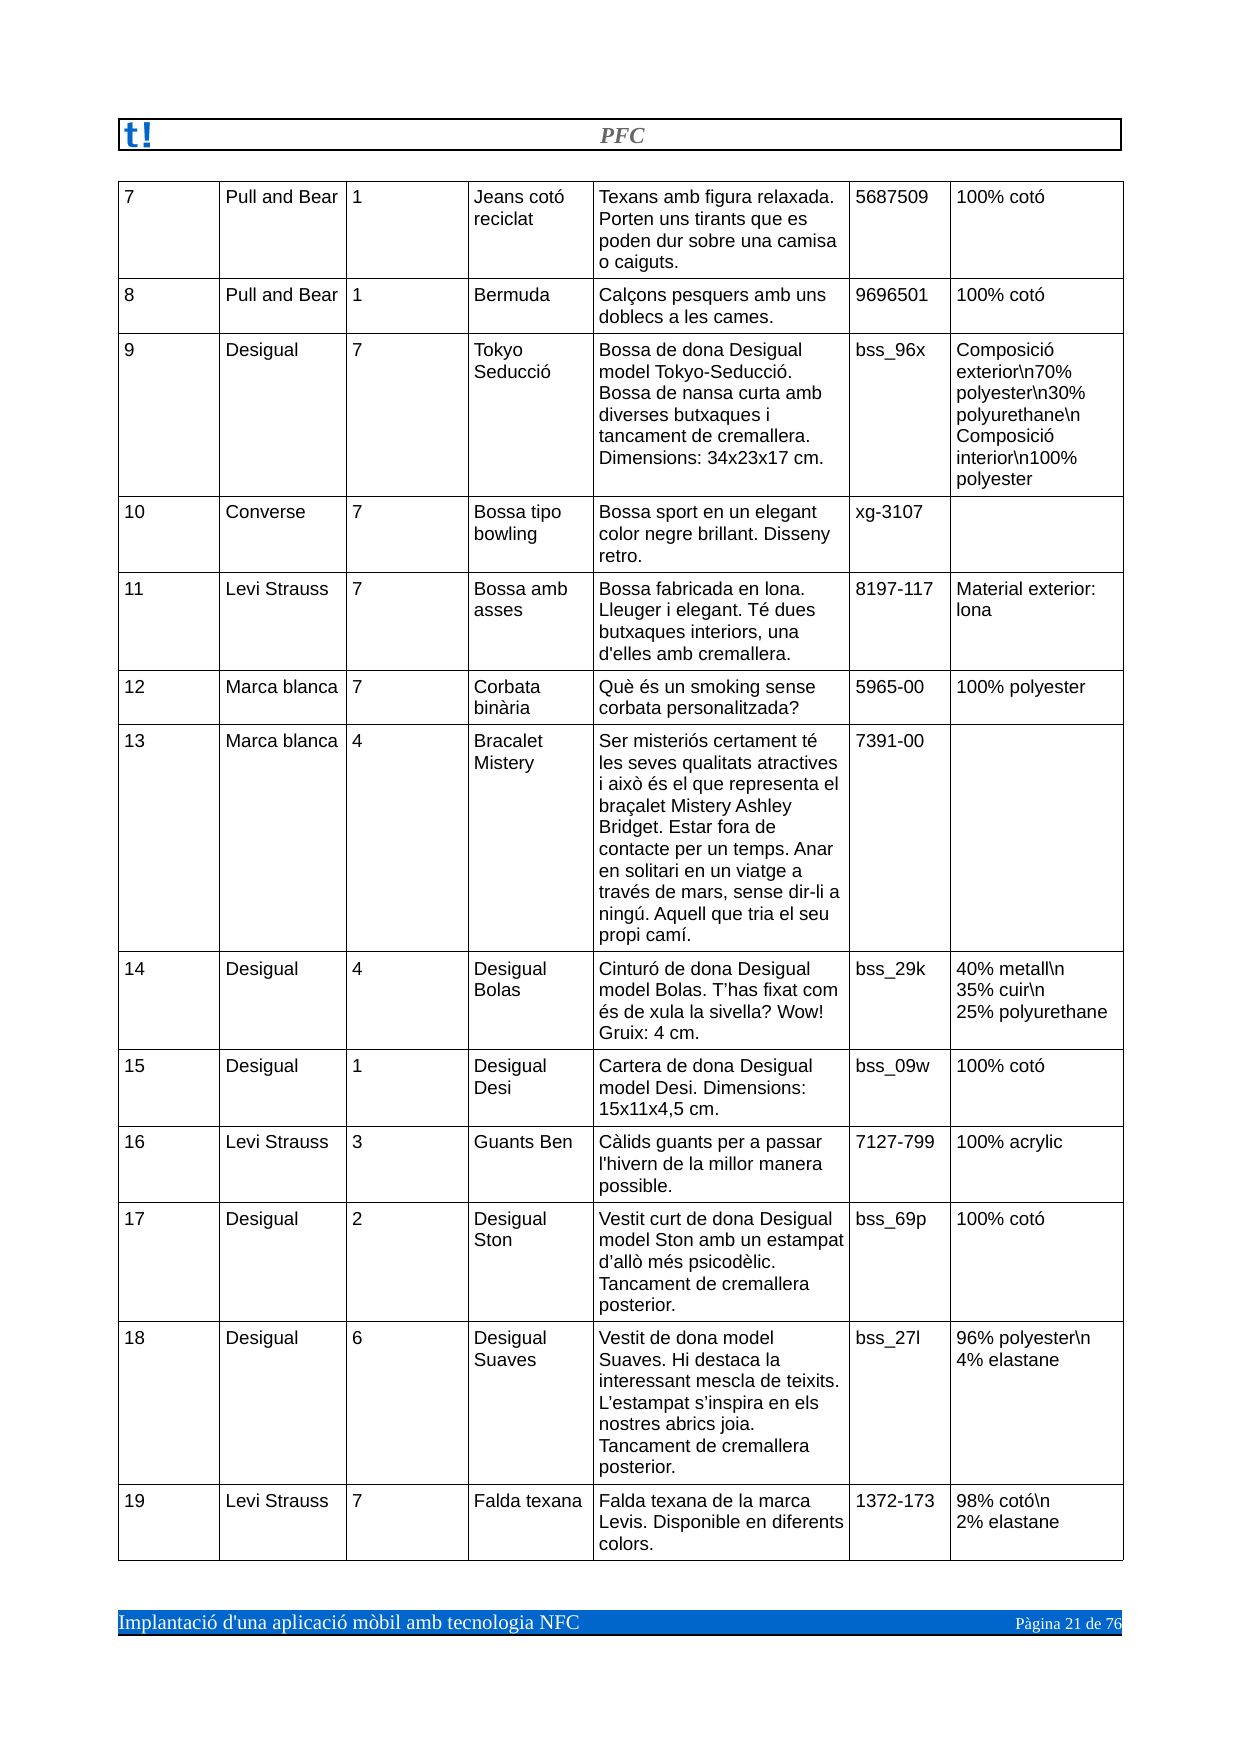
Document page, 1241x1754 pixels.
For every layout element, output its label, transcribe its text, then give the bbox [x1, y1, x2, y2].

table_cell Desigual Ston [469, 1203, 593, 1321]
table_cell Bracalet Mistery [469, 725, 593, 951]
table_cell bss_69p [850, 1203, 950, 1321]
table_cell Levi Strauss [220, 573, 346, 669]
table_cell 7 [119, 182, 219, 278]
table_cell 7 [347, 573, 468, 669]
table_cell 100% acrylic [951, 1127, 1123, 1202]
table_cell 4 [347, 952, 468, 1049]
table_cell 12 [119, 671, 219, 724]
table_cell Converse [220, 497, 346, 572]
table_cell 5687509 [850, 182, 950, 278]
table_cell 18 [119, 1322, 219, 1484]
table_cell 1 [347, 182, 468, 278]
table_cell 8 [119, 279, 219, 333]
table_cell 15 [119, 1050, 219, 1126]
table_cell bss_96x [850, 334, 950, 496]
table_cell 13 [119, 725, 219, 951]
table_cell Marca blanca [220, 725, 346, 951]
table_cell 1372-173 [850, 1485, 950, 1560]
table_cell Desigual [220, 1322, 346, 1484]
table_cell Corbata binària [469, 671, 593, 724]
table_cell 8197-117 [850, 573, 950, 669]
table_cell Càlids guants per a passar l'hivern de la millor manera possible. [594, 1127, 849, 1202]
table_cell 7 [347, 1485, 468, 1560]
table_cell 10 [119, 497, 219, 572]
table_cell 7127-799 [850, 1127, 950, 1202]
table_cell Desigual [220, 334, 346, 496]
table_cell 96% polyester\n 4% elastane [951, 1322, 1123, 1484]
table_cell 2 [347, 1203, 468, 1321]
table_cell 19 [119, 1485, 219, 1560]
table_cell 1 [347, 279, 468, 333]
table_cell Desigual Bolas [469, 952, 593, 1049]
table_cell Levi Strauss [220, 1485, 346, 1560]
table_cell Bermuda [469, 279, 593, 333]
table_cell bss_27l [850, 1322, 950, 1484]
table_cell Texans amb figura relaxada. Porten uns tirants que es poden dur sobre una camisa o caiguts. [594, 182, 849, 278]
table_cell Calçons pesquers amb uns doblecs a les cames. [594, 279, 849, 333]
table_cell Pull and Bear [220, 182, 346, 278]
picture [123, 121, 151, 148]
table_cell 11 [119, 573, 219, 669]
table_cell 100% cotó [951, 279, 1123, 333]
table_cell 6 [347, 1322, 468, 1484]
table_cell Desigual Desi [469, 1050, 593, 1126]
table_cell 16 [119, 1127, 219, 1202]
table_cell 7 [347, 671, 468, 724]
table_cell 17 [119, 1203, 219, 1321]
table_cell Falda texana [469, 1485, 593, 1560]
table_cell Desigual [220, 952, 346, 1049]
table_cell 3 [347, 1127, 468, 1202]
table_cell 9696501 [850, 279, 950, 333]
table_cell xg-3107 [850, 497, 950, 572]
table_cell 7 [347, 497, 468, 572]
table_cell Levi Strauss [220, 1127, 346, 1202]
table_cell 40% metall\n 35% cuir\n 25% polyurethane [951, 952, 1123, 1049]
table_cell Bossa tipo bowling [469, 497, 593, 572]
table_cell Ser misteriós certament té les seves qualitats atractives i això és el que representa el braçalet Mistery Ashley Bridget. Estar fora de contacte per un temps. Anar en solitari en un viatge a través de mars, sense dir-li a ningú. Aquell que tria el seu propi camí. [594, 725, 849, 951]
table_cell Jeans cotó reciclat [469, 182, 593, 278]
table_cell Desigual Suaves [469, 1322, 593, 1484]
table_cell [951, 725, 1123, 951]
table_cell Què és un smoking sense corbata personalitzada? [594, 671, 849, 724]
table_cell 9 [119, 334, 219, 496]
table_cell Bossa amb asses [469, 573, 593, 669]
table_cell 7 [347, 334, 468, 496]
table_cell bss_29k [850, 952, 950, 1049]
table_cell Bossa sport en un elegant color negre brillant. Disseny retro. [594, 497, 849, 572]
table_cell 100% polyester [951, 671, 1123, 724]
table_cell Falda texana de la marca Levis. Disponible en diferents colors. [594, 1485, 849, 1560]
table_cell Marca blanca [220, 671, 346, 724]
table_cell 100% cotó [951, 1050, 1123, 1126]
table_cell Vestit curt de dona Desigual model Ston amb un estampat d’allò més psicodèlic. Tancament de cremallera posterior. [594, 1203, 849, 1321]
table_cell 100% cotó [951, 1203, 1123, 1321]
table_cell 14 [119, 952, 219, 1049]
table_cell bss_09w [850, 1050, 950, 1126]
table_cell Tokyo Seducció [469, 334, 593, 496]
table_cell 1 [347, 1050, 468, 1126]
table_cell Pull and Bear [220, 279, 346, 333]
table_cell Material exterior: lona [951, 573, 1123, 669]
table_cell 98% cotó\n 2% elastane [951, 1485, 1123, 1560]
table_cell 4 [347, 725, 468, 951]
table_cell Cinturó de dona Desigual model Bolas. T’has fixat com és de xula la sivella? Wow! Gruix: 4 cm. [594, 952, 849, 1049]
table_cell [951, 497, 1123, 572]
table_cell Composició exterior\n70% polyester\n30% polyurethane\n Composició interior\n100% polyester [951, 334, 1123, 496]
table_cell 100% cotó [951, 182, 1123, 278]
table_cell Vestit de dona model Suaves. Hi destaca la interessant mescla de teixits. L’estampat s’inspira en els nostres abrics joia. Tancament de cremallera posterior. [594, 1322, 849, 1484]
table_cell 7391-00 [850, 725, 950, 951]
table_cell Bossa fabricada en lona. Lleuger i elegant. Té dues butxaques interiors, una d'elles amb cremallera. [594, 573, 849, 669]
table_cell Guants Ben [469, 1127, 593, 1202]
table_cell Cartera de dona Desigual model Desi. Dimensions: 15x11x4,5 cm. [594, 1050, 849, 1126]
table_cell 5965-00 [850, 671, 950, 724]
table_cell Bossa de dona Desigual model Tokyo-Seducció. Bossa de nansa curta amb diverses butxaques i tancament de cremallera. Dimensions: 34x23x17 cm. [594, 334, 849, 496]
table_cell Desigual [220, 1203, 346, 1321]
table_cell Desigual [220, 1050, 346, 1126]
